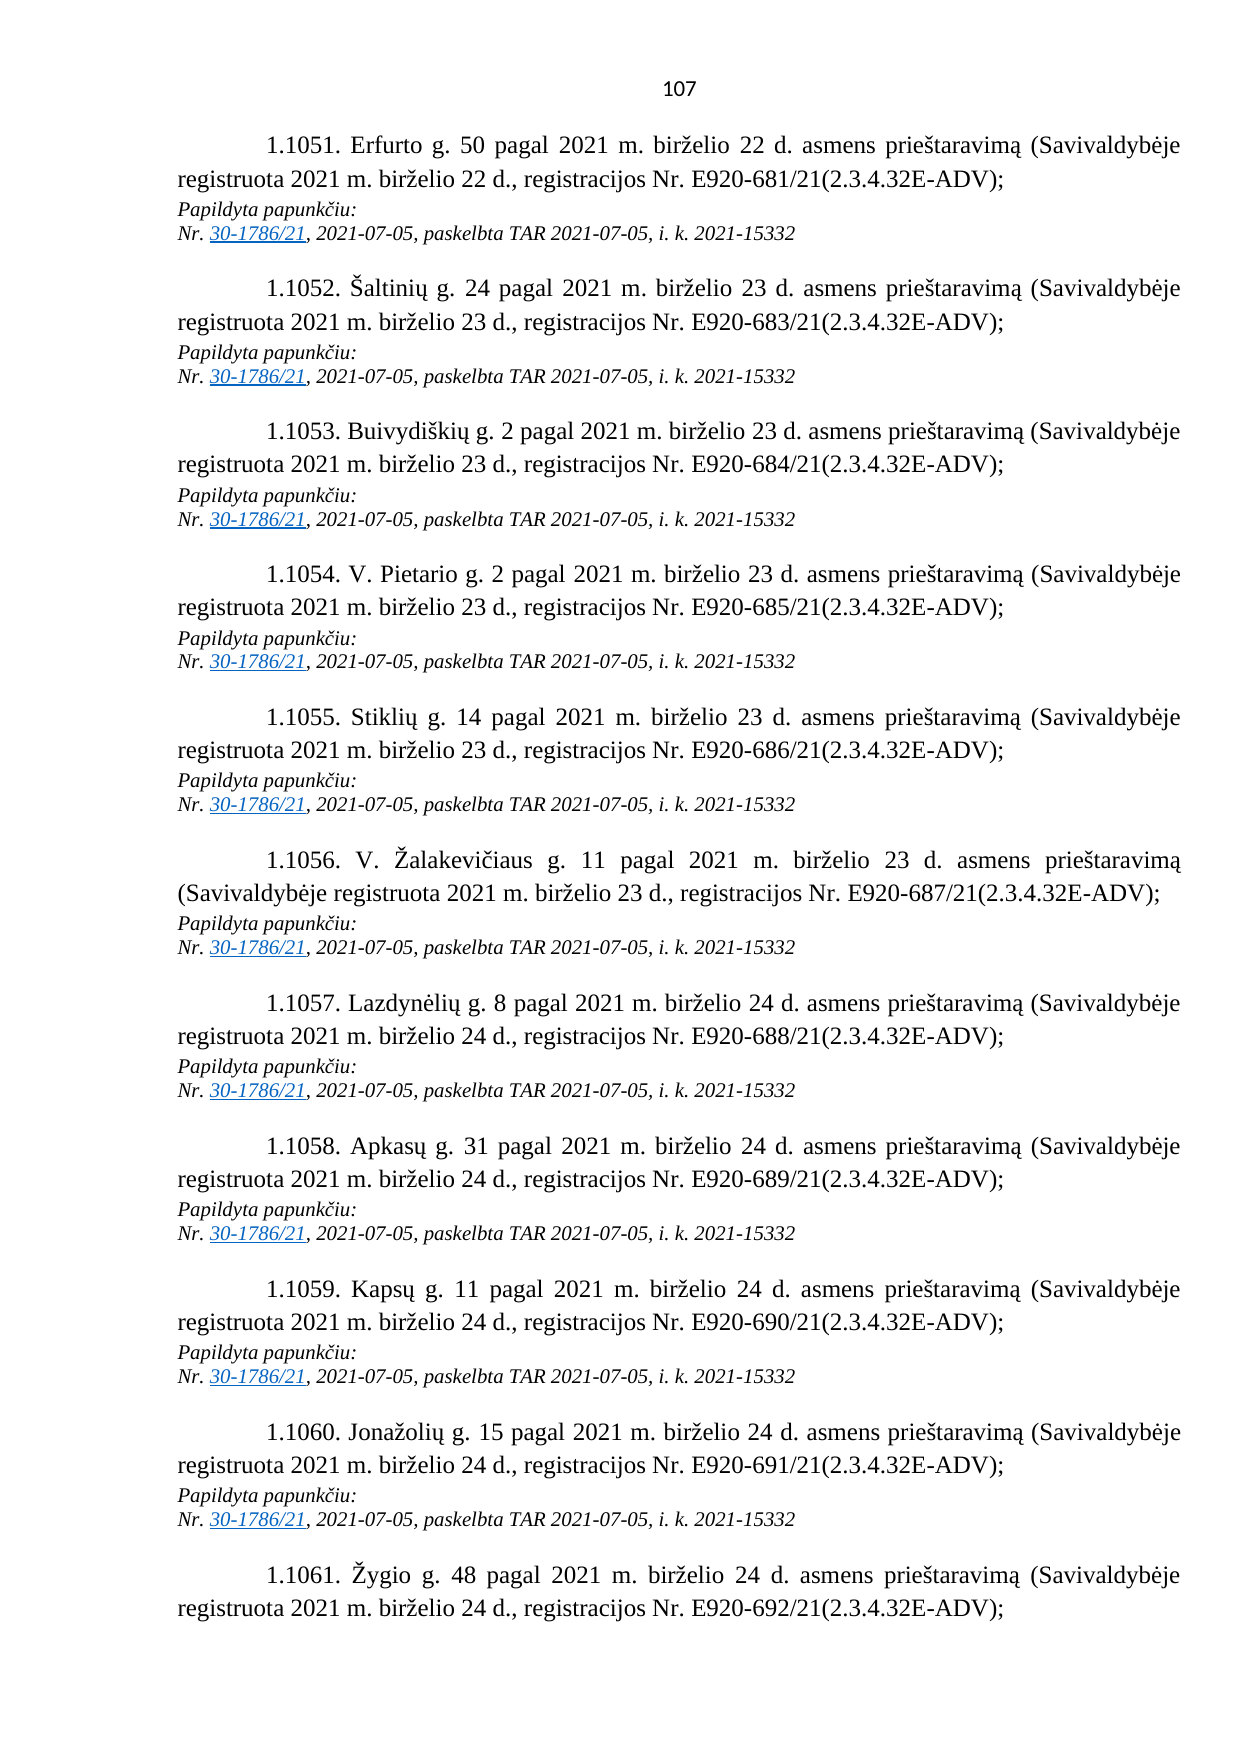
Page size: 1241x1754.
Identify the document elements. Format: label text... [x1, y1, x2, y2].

text 1.1057. Lazdynėlių g. 8 pagal 2021 m. birželio 24 d. asmens prieštaravimą (Savivaldybėje registruota 2021 m. birželio 24 d., registracijos Nr. E920-688/21(2.3.4.32E-ADV); [177, 988, 1181, 1050]
text Papildyta papunkčiu: [177, 197, 1181, 221]
text 1.1058. Apkasų g. 31 pagal 2021 m. birželio 24 d. asmens prieštaravimą (Savivaldybėje registruota 2021 m. birželio 24 d., registracijos Nr. E920-689/21(2.3.4.32E-ADV); [177, 1131, 1181, 1193]
text Papildyta papunkčiu: [177, 1197, 1181, 1221]
text Nr. 30-1786/21, 2021-07-05, paskelbta TAR 2021-07-05, i. k. 2021-15332 [177, 507, 1181, 531]
text Papildyta papunkčiu: [177, 625, 1181, 649]
text Nr. 30-1786/21, 2021-07-05, paskelbta TAR 2021-07-05, i. k. 2021-15332 [177, 1078, 1181, 1102]
text Nr. 30-1786/21, 2021-07-05, paskelbta TAR 2021-07-05, i. k. 2021-15332 [177, 935, 1181, 959]
text Papildyta papunkčiu: [177, 1340, 1181, 1364]
text Nr. 30-1786/21, 2021-07-05, paskelbta TAR 2021-07-05, i. k. 2021-15332 [177, 1364, 1181, 1388]
text 1.1060. Jonažolių g. 15 pagal 2021 m. birželio 24 d. asmens prieštaravimą (Savivaldybėje registruota 2021 m. birželio 24 d., registracijos Nr. E920-691/21(2.3.4.32E-ADV); [177, 1417, 1181, 1479]
text 1.1059. Kapsų g. 11 pagal 2021 m. birželio 24 d. asmens prieštaravimą (Savivaldybėje registruota 2021 m. birželio 24 d., registracijos Nr. E920-690/21(2.3.4.32E-ADV); [177, 1274, 1181, 1336]
text 1.1054. V. Pietario g. 2 pagal 2021 m. birželio 23 d. asmens prieštaravimą (Savivaldybėje registruota 2021 m. birželio 23 d., registracijos Nr. E920-685/21(2.3.4.32E-ADV); [177, 559, 1181, 621]
text 1.1051. Erfurto g. 50 pagal 2021 m. birželio 22 d. asmens prieštaravimą (Savivaldybėje registruota 2021 m. birželio 22 d., registracijos Nr. E920-681/21(2.3.4.32E-ADV); [177, 131, 1181, 192]
text Papildyta papunkčiu: [177, 1054, 1181, 1078]
text Nr. 30-1786/21, 2021-07-05, paskelbta TAR 2021-07-05, i. k. 2021-15332 [177, 649, 1181, 673]
text Papildyta papunkčiu: [177, 768, 1181, 792]
text 1.1061. Žygio g. 48 pagal 2021 m. birželio 24 d. asmens prieštaravimą (Savivaldybėje registruota 2021 m. birželio 24 d., registracijos Nr. E920-692/21(2.3.4.32E-ADV); [177, 1560, 1181, 1622]
text Nr. 30-1786/21, 2021-07-05, paskelbta TAR 2021-07-05, i. k. 2021-15332 [177, 364, 1181, 388]
text Nr. 30-1786/21, 2021-07-05, paskelbta TAR 2021-07-05, i. k. 2021-15332 [177, 221, 1181, 245]
text Nr. 30-1786/21, 2021-07-05, paskelbta TAR 2021-07-05, i. k. 2021-15332 [177, 1507, 1181, 1531]
text 1.1055. Stiklių g. 14 pagal 2021 m. birželio 23 d. asmens prieštaravimą (Savivaldybėje registruota 2021 m. birželio 23 d., registracijos Nr. E920-686/21(2.3.4.32E-ADV); [177, 702, 1181, 764]
text 1.1053. Buivydiškių g. 2 pagal 2021 m. birželio 23 d. asmens prieštaravimą (Savivaldybėje registruota 2021 m. birželio 23 d., registracijos Nr. E920-684/21(2.3.4.32E-ADV); [177, 416, 1181, 478]
text Papildyta papunkčiu: [177, 339, 1181, 364]
text Nr. 30-1786/21, 2021-07-05, paskelbta TAR 2021-07-05, i. k. 2021-15332 [177, 792, 1181, 816]
text Papildyta papunkčiu: [177, 482, 1181, 507]
text 1.1052. Šaltinių g. 24 pagal 2021 m. birželio 23 d. asmens prieštaravimą (Savivaldybėje registruota 2021 m. birželio 23 d., registracijos Nr. E920-683/21(2.3.4.32E-ADV); [177, 273, 1181, 335]
text Papildyta papunkčiu: [177, 1483, 1181, 1507]
text Nr. 30-1786/21, 2021-07-05, paskelbta TAR 2021-07-05, i. k. 2021-15332 [177, 1221, 1181, 1245]
text Papildyta papunkčiu: [177, 911, 1181, 935]
text 1.1056. V. Žalakevičiaus g. 11 pagal 2021 m. birželio 23 d. asmens prieštaravimą (Savivaldybėje registruota 2021 m. birželio 23 d., registracijos Nr. E920-687/21(2.3.4.32E-ADV); [177, 845, 1181, 907]
